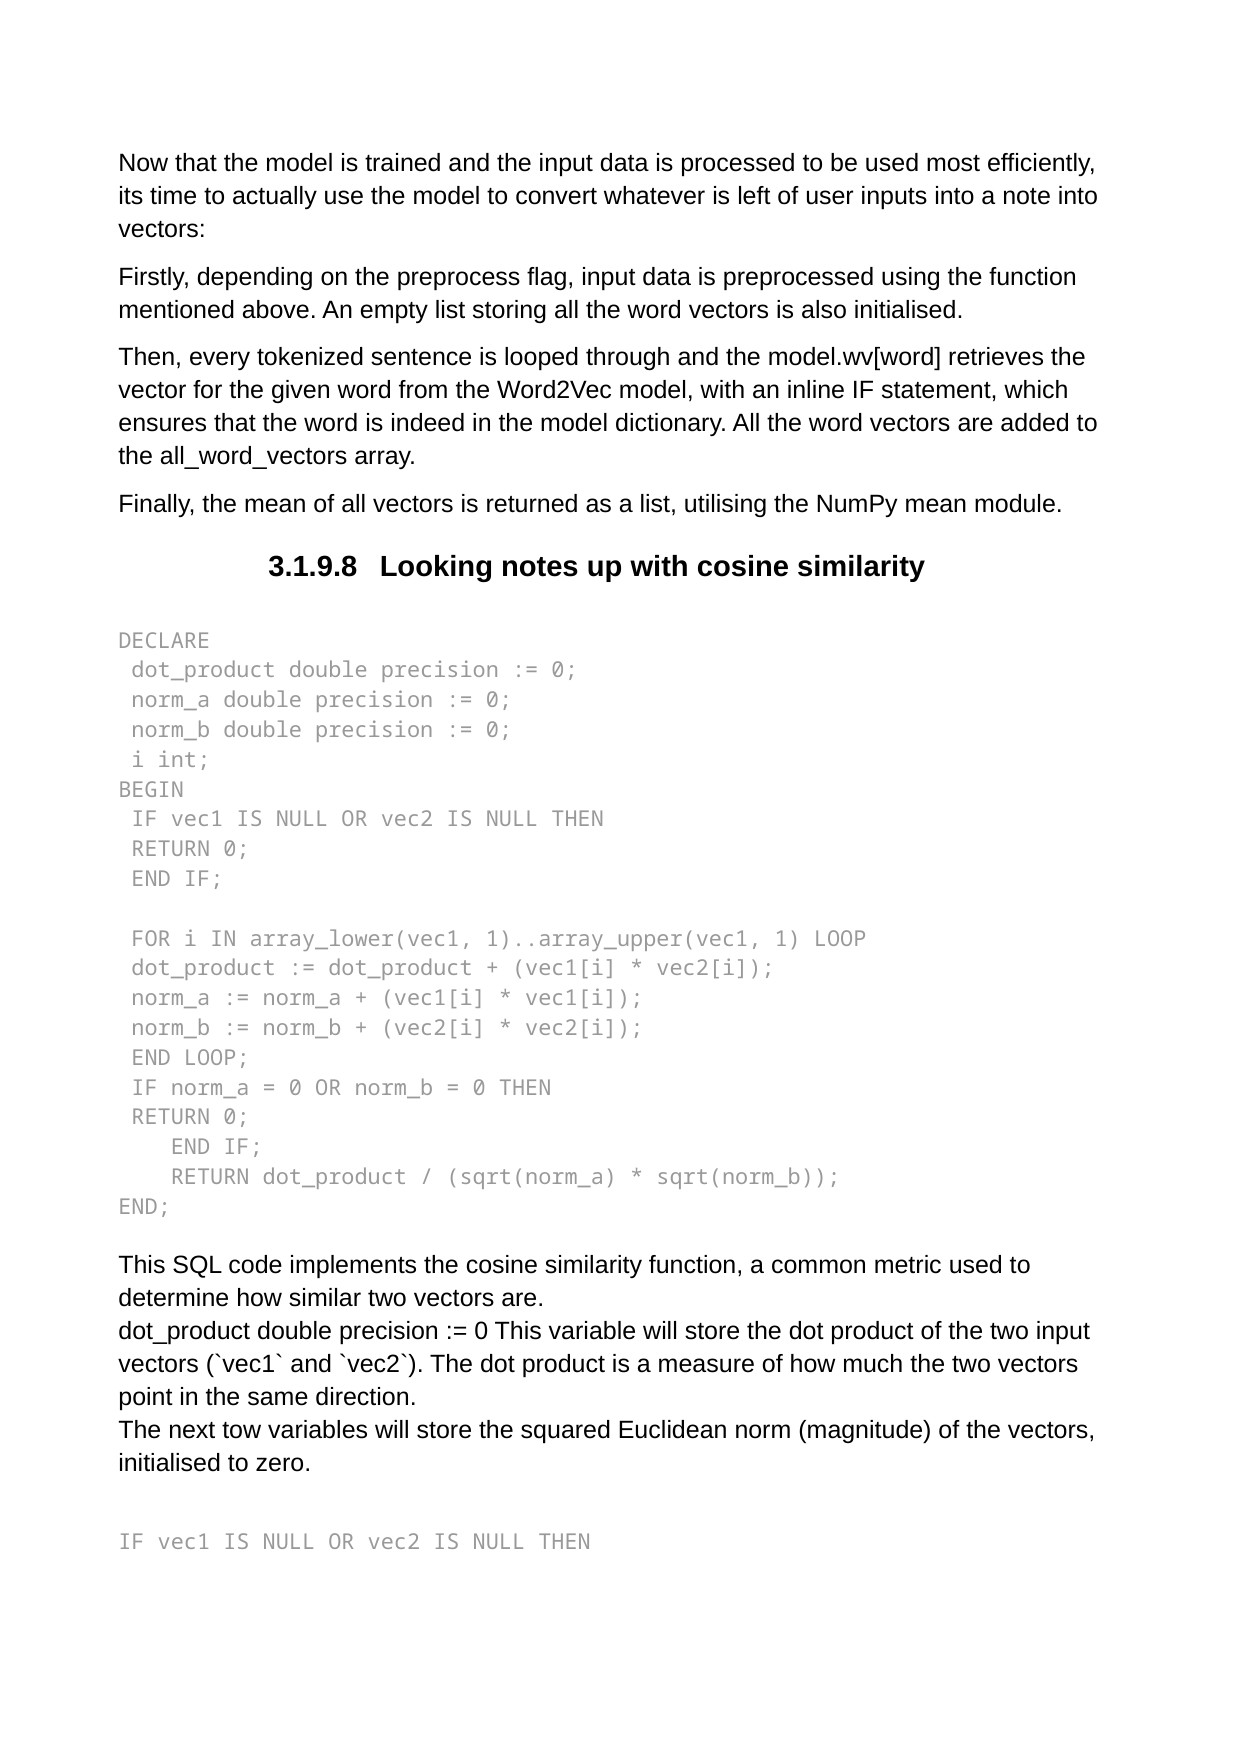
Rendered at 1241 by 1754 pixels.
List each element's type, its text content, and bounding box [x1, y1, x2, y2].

subtitle Looking notes up with cosine similarity [268, 549, 1122, 582]
text Now that the model is trained and the input data is processed to be used most efficiently, its time to actually use the model to convert whatever is left of user inputs into a note into vectors: [118, 148, 1122, 243]
text This SQL code implements the cosine similarity function, a common metric used to determine how similar two vectors are. dot_product double precision := 0 This variable will store the dot product of the two input vectors (`vec1` and `vec2`). The dot product is a measure of how much the two vectors point in the same direction. The next tow variables will store the squared Euclidean norm (magnitude) of the vectors, initialised to zero. [118, 1250, 1122, 1477]
text IF vec1 IS NULL OR vec2 IS NULL THEN [118, 1496, 1122, 1556]
text Then, every tokenized sentence is looped through and the model.wv[word] retrieves the vector for the given word from the Word2Vec model, with an inline IF statement, which ensures that the word is indeed in the model dictionary. All the word vectors are added to the all_word_vectors array. [118, 342, 1122, 470]
text DECLARE dot_product double precision := 0; norm_a double precision := 0; norm_b double precision := 0; i int; BEGIN IF vec1 IS NULL OR vec2 IS NULL THEN RETURN 0; END IF; FOR i IN array_lower(vec1, 1)..array_upper(vec1, 1) LOOP dot_product := dot_product + (vec1[i] * vec2[i]); norm_a := norm_a + (vec1[i] * vec1[i]); norm_b := norm_b + (vec2[i] * vec2[i]); END LOOP; IF norm_a = 0 OR norm_b = 0 THEN RETURN 0; END IF; RETURN dot_product / (sqrt(norm_a) * sqrt(norm_b)); END; [118, 595, 1122, 1250]
text Finally, the mean of all vectors is returned as a list, utilising the NumPy mean module. [118, 489, 1122, 518]
text Firstly, depending on the preprocess flag, input data is preprocessed using the function mentioned above. An empty list storing all the word vectors is also initialised. [118, 262, 1122, 323]
